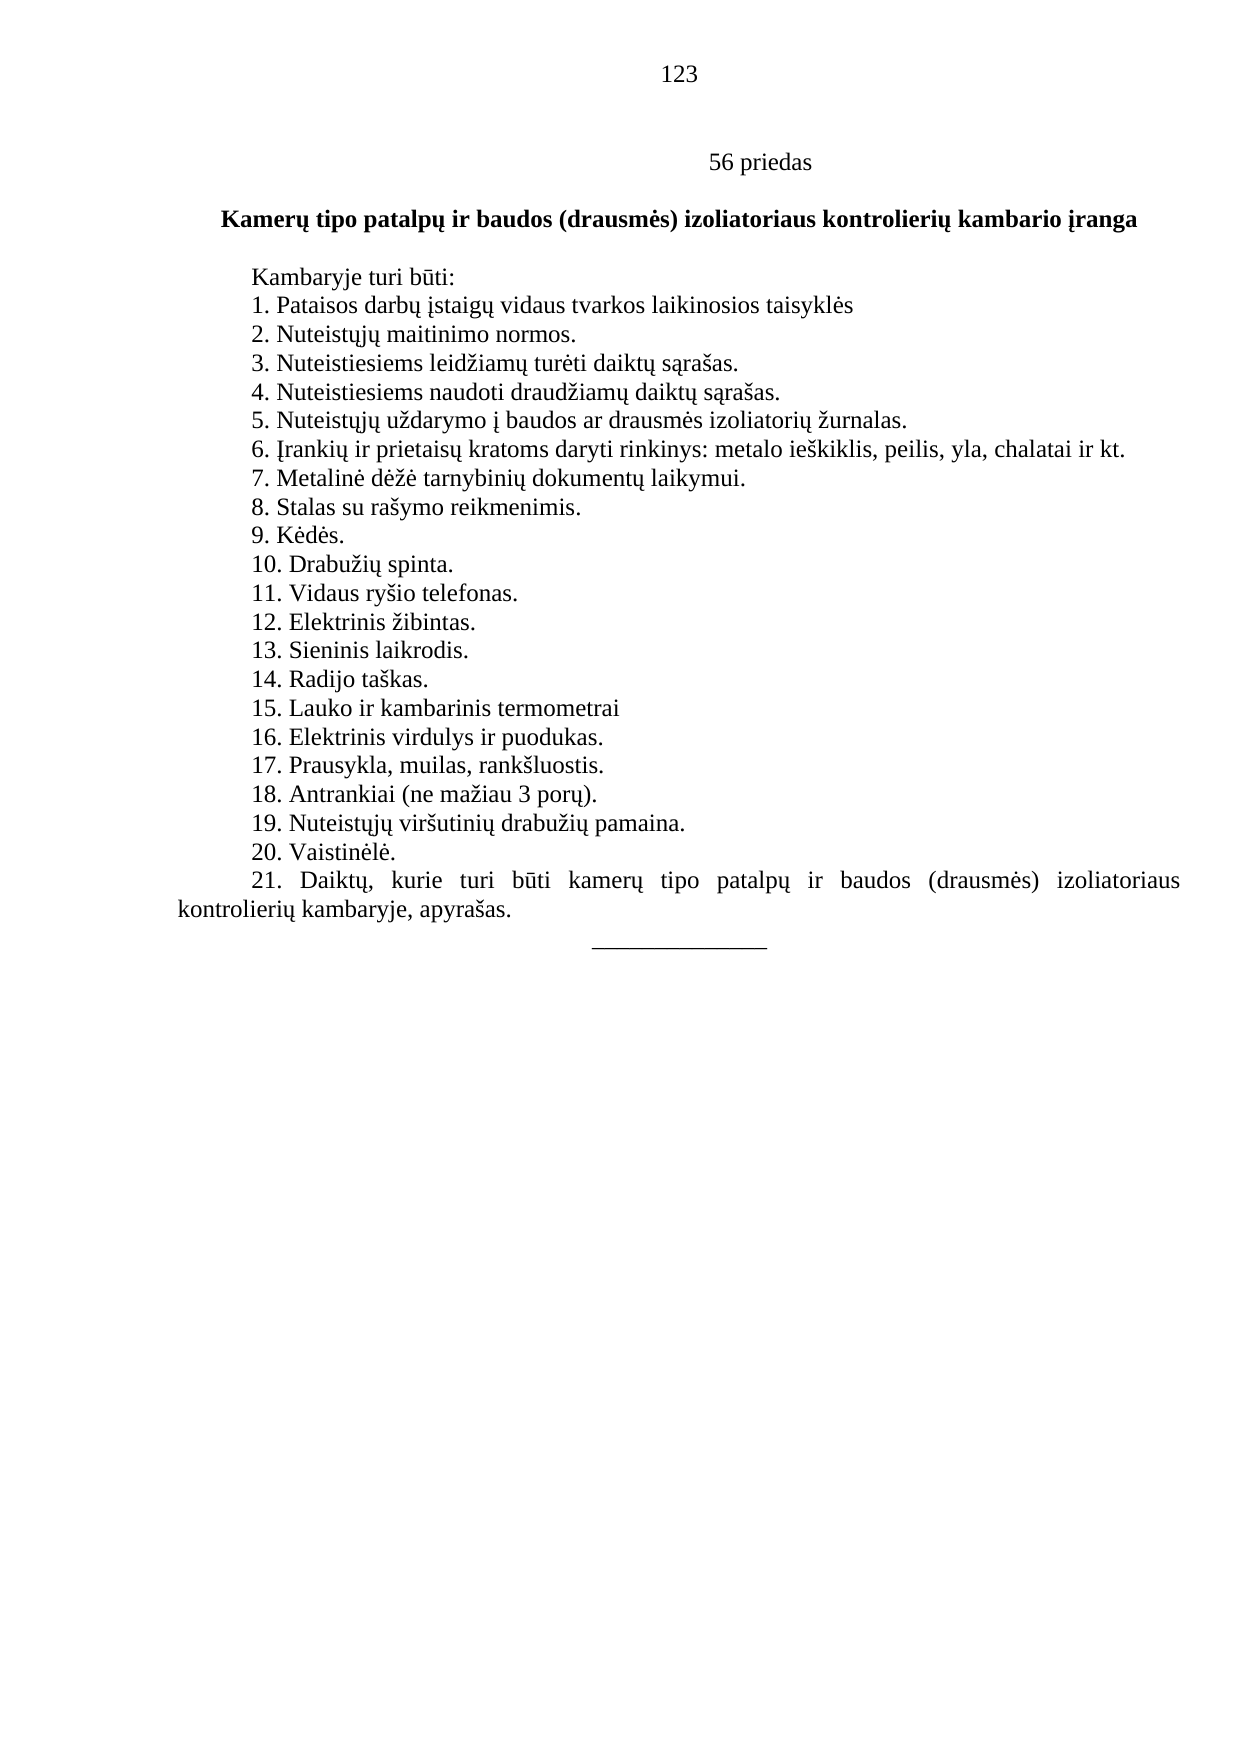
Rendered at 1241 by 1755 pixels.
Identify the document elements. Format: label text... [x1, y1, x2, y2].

text 2. Nuteistųjų maitinimo normos. [177, 319, 1181, 348]
text 7. Metalinė dėžė tarnybinių dokumentų laikymui. [177, 463, 1181, 492]
text 15. Lauko ir kambarinis termometrai [177, 693, 1181, 722]
text 16. Elektrinis virdulys ir puodukas. [177, 722, 1181, 751]
text 11. Vidaus ryšio telefonas. [177, 578, 1181, 607]
text 18. Antrankiai (ne mažiau 3 porų). [177, 779, 1181, 808]
text 14. Radijo taškas. [177, 664, 1181, 693]
text 12. Elektrinis žibintas. [177, 607, 1181, 636]
text Kamerų tipo patalpų ir baudos (drausmės) izoliatoriaus kontrolierių kambario įranga [177, 204, 1181, 233]
text 13. Sieninis laikrodis. [177, 636, 1181, 664]
text 20. Vaistinėlė. [177, 837, 1181, 866]
text 8. Stalas su rašymo reikmenimis. [177, 492, 1181, 521]
text 56 priedas [177, 147, 1181, 176]
text 21. Daiktų, kurie turi būti kamerų tipo patalpų ir baudos (drausmės) izoliatoriaus kontrolierių kambaryje, apyrašas. [177, 866, 1181, 923]
text 6. Įrankių ir prietaisų kratoms daryti rinkinys: metalo ieškiklis, peilis, yla, chalatai ir kt. [177, 434, 1181, 463]
text 17. Prausykla, muilas, rankšluostis. [177, 751, 1181, 779]
text ______________ [177, 923, 1181, 952]
text 3. Nuteistiesiems leidžiamų turėti daiktų sąrašas. [177, 348, 1181, 377]
text 1. Pataisos darbų įstaigų vidaus tvarkos laikinosios taisyklės [177, 291, 1181, 319]
text 5. Nuteistųjų uždarymo į baudos ar drausmės izoliatorių žurnalas. [177, 406, 1181, 434]
text Kambaryje turi būti: [177, 262, 1181, 291]
text 4. Nuteistiesiems naudoti draudžiamų daiktų sąrašas. [177, 377, 1181, 406]
text 19. Nuteistųjų viršutinių drabužių pamaina. [177, 808, 1181, 837]
text 9. Kėdės. [177, 521, 1181, 549]
text 10. Drabužių spinta. [177, 549, 1181, 578]
